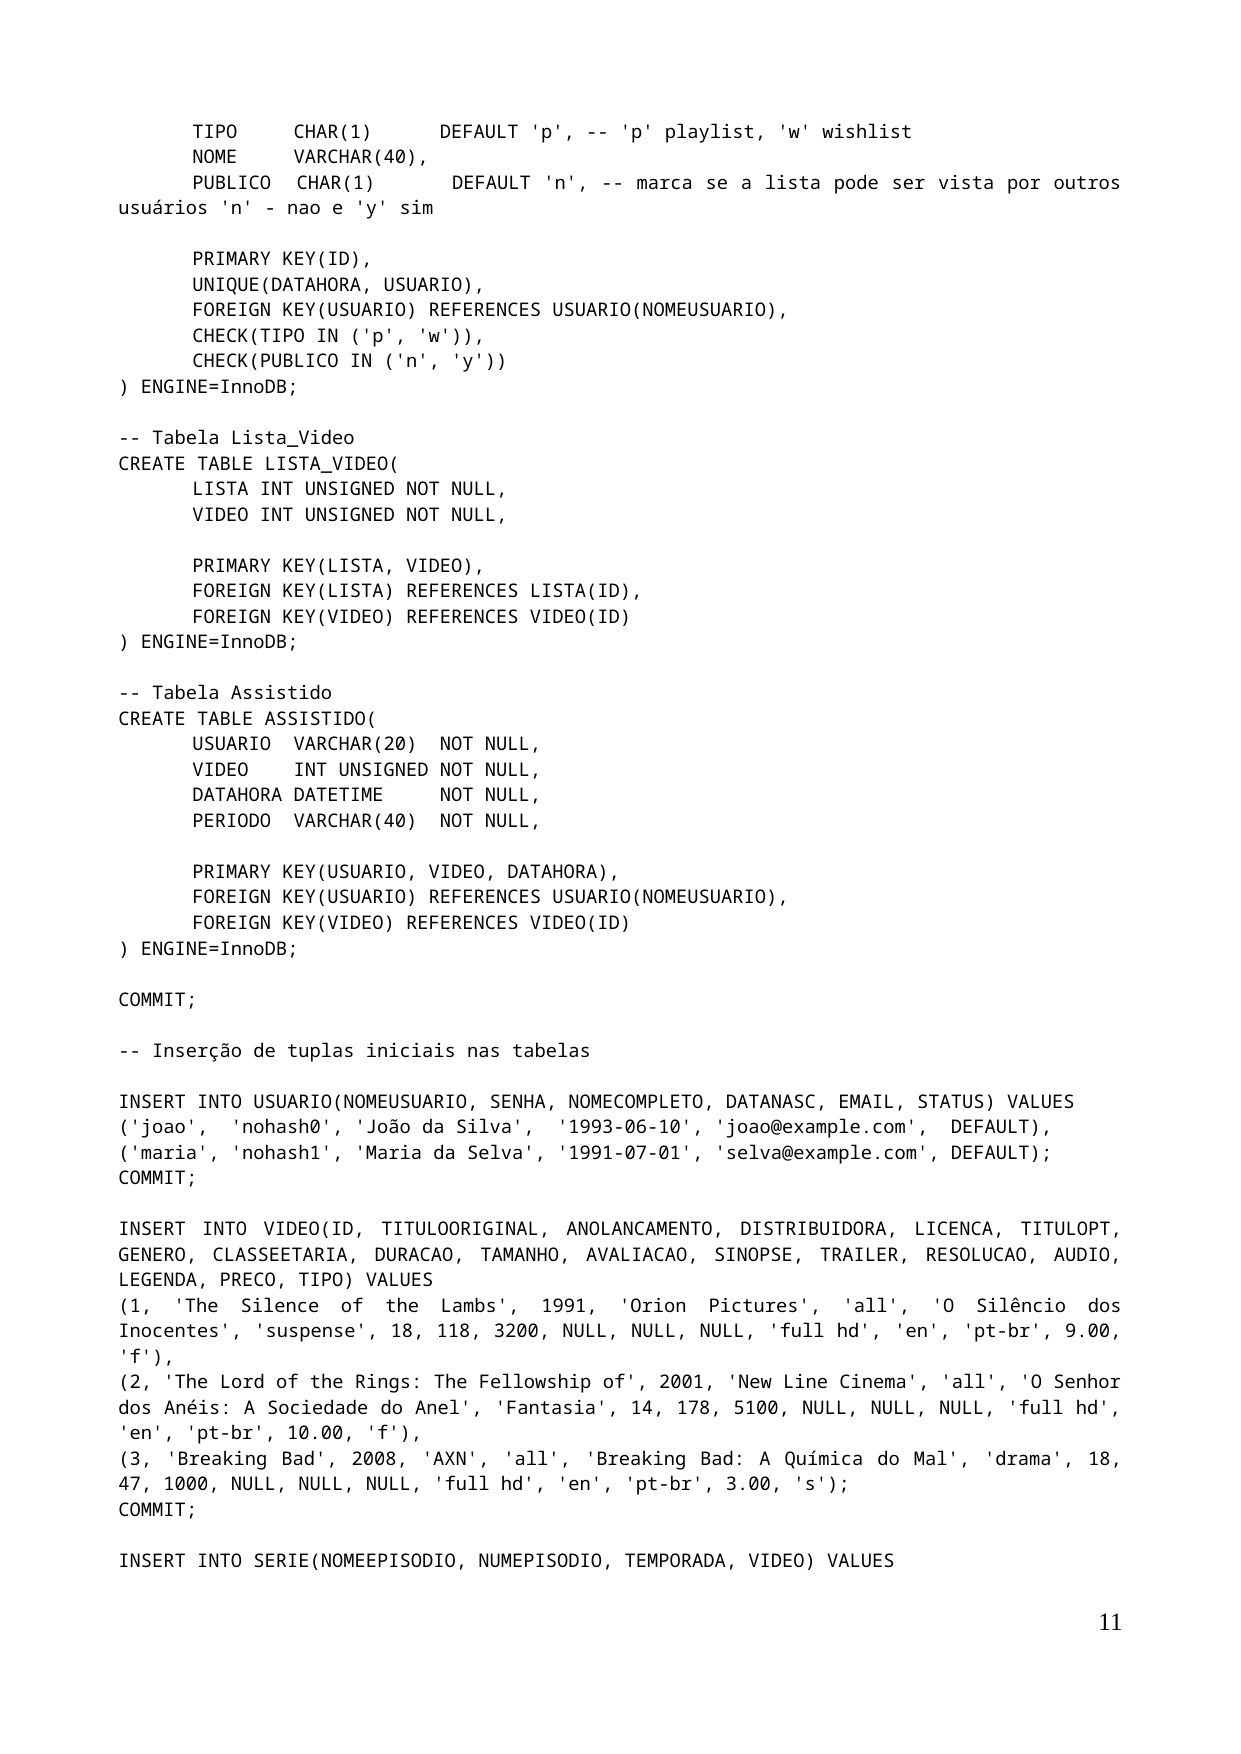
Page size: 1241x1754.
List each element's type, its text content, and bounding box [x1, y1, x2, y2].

text (1, 'The Silence of the Lambs', 1991, 'Orion Pictures', 'all', 'O Silêncio dos Inocentes', 'suspense', 18, 118, 3200, NULL, NULL, NULL, 'full hd', 'en', 'pt-br', 9.00, 'f'), [118, 1292, 1122, 1369]
text -- Tabela Lista_Video [118, 424, 1122, 450]
text COMMIT; [118, 1164, 1122, 1190]
text PERIODO VARCHAR(40) NOT NULL, [118, 807, 1122, 833]
text VIDEO INT UNSIGNED NOT NULL, [118, 756, 1122, 782]
text (2, 'The Lord of the Rings: The Fellowship of', 2001, 'New Line Cinema', 'all', 'O Senhor dos Anéis: A Sociedade do Anel', 'Fantasia', 14, 178, 5100, NULL, NULL, NULL, 'full hd', 'en', 'pt-br', 10.00, 'f'), [118, 1369, 1122, 1445]
text PRIMARY KEY(ID), [118, 246, 1122, 271]
text FOREIGN KEY(USUARIO) REFERENCES USUARIO(NOMEUSUARIO), [118, 884, 1122, 909]
text FOREIGN KEY(LISTA) REFERENCES LISTA(ID), [118, 577, 1122, 603]
text COMMIT; [118, 986, 1122, 1011]
text COMMIT; [118, 1496, 1122, 1522]
text ) ENGINE=InnoDB; [118, 373, 1122, 399]
text TIPO CHAR(1) DEFAULT 'p', -- 'p' playlist, 'w' wishlist [118, 118, 1122, 144]
text NOME VARCHAR(40), [118, 144, 1122, 169]
text PRIMARY KEY(LISTA, VIDEO), [118, 552, 1122, 577]
text -- Inserção de tuplas iniciais nas tabelas [118, 1037, 1122, 1062]
text UNIQUE(DATAHORA, USUARIO), [118, 271, 1122, 297]
text ) ENGINE=InnoDB; [118, 935, 1122, 960]
text PRIMARY KEY(USUARIO, VIDEO, DATAHORA), [118, 858, 1122, 884]
text INSERT INTO VIDEO(ID, TITULOORIGINAL, ANOLANCAMENTO, DISTRIBUIDORA, LICENCA, TITULOPT, GENERO, CLASSEETARIA, DURACAO, TAMANHO, AVALIACAO, SINOPSE, TRAILER, RESOLUCAO, AUDIO, LEGENDA, PRECO, TIPO) VALUES [118, 1216, 1122, 1292]
text CREATE TABLE LISTA_VIDEO( [118, 450, 1122, 475]
text CHECK(TIPO IN ('p', 'w')), [118, 322, 1122, 348]
text USUARIO VARCHAR(20) NOT NULL, [118, 731, 1122, 756]
text DATAHORA DATETIME NOT NULL, [118, 782, 1122, 807]
text PUBLICO CHAR(1) DEFAULT 'n', -- marca se a lista pode ser vista por outros usuários 'n' - nao e 'y' sim [118, 169, 1122, 220]
text (3, 'Breaking Bad', 2008, 'AXN', 'all', 'Breaking Bad: A Química do Mal', 'drama', 18, 47, 1000, NULL, NULL, NULL, 'full hd', 'en', 'pt-br', 3.00, 's'); [118, 1445, 1122, 1496]
text ('joao', 'nohash0', 'João da Silva', '1993-06-10', 'joao@example.com', DEFAULT), [118, 1113, 1122, 1139]
text CHECK(PUBLICO IN ('n', 'y')) [118, 348, 1122, 373]
text FOREIGN KEY(VIDEO) REFERENCES VIDEO(ID) [118, 909, 1122, 935]
text INSERT INTO SERIE(NOMEEPISODIO, NUMEPISODIO, TEMPORADA, VIDEO) VALUES [118, 1547, 1122, 1573]
text INSERT INTO USUARIO(NOMEUSUARIO, SENHA, NOMECOMPLETO, DATANASC, EMAIL, STATUS) VALUES [118, 1088, 1122, 1113]
text ) ENGINE=InnoDB; [118, 628, 1122, 654]
text FOREIGN KEY(USUARIO) REFERENCES USUARIO(NOMEUSUARIO), [118, 297, 1122, 322]
text FOREIGN KEY(VIDEO) REFERENCES VIDEO(ID) [118, 603, 1122, 628]
text LISTA INT UNSIGNED NOT NULL, [118, 475, 1122, 501]
text VIDEO INT UNSIGNED NOT NULL, [118, 501, 1122, 526]
text ('maria', 'nohash1', 'Maria da Selva', '1991-07-01', 'selva@example.com', DEFAULT); [118, 1139, 1122, 1164]
text CREATE TABLE ASSISTIDO( [118, 705, 1122, 731]
text -- Tabela Assistido [118, 679, 1122, 705]
